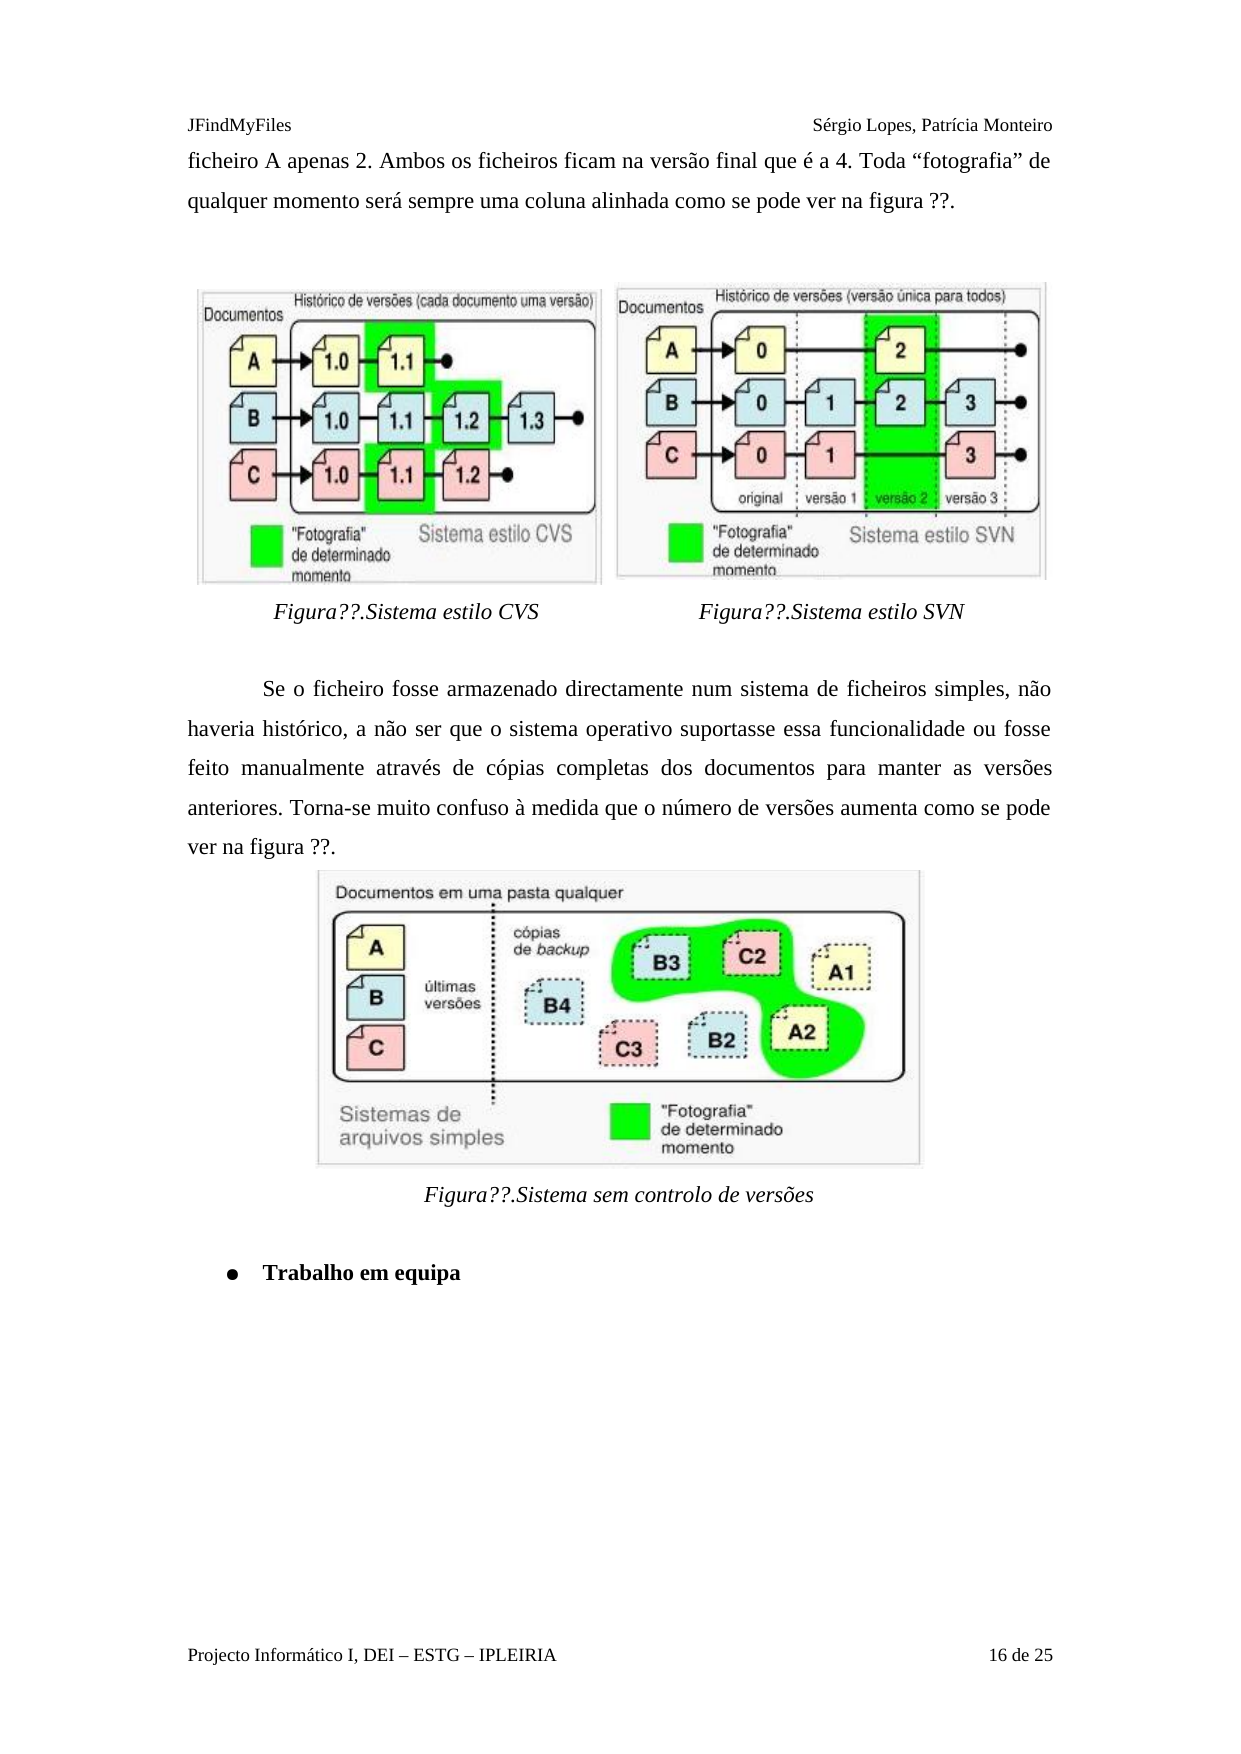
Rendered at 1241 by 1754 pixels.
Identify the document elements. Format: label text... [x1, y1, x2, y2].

picture [196, 289, 605, 585]
text Se o ficheiro fosse armazenado directamente num sistema de ficheiros simples, não haveria histórico, a não ser que o sistema operativo suportasse essa funcionalidade ou fosse feito manualmente através de cópias completas dos documentos para manter as versões anteriores. Torna-se muito confuso à medida que o número de versões aumenta como se pode ver na figura ??. [187, 675, 1053, 860]
list Trabalho em equipa [225, 1259, 1053, 1285]
text Figura??.Sistema estilo CVS Figura??.Sistema estilo SVN [187, 316, 1053, 624]
picture [315, 870, 925, 1169]
picture [614, 282, 1055, 580]
text Figura??.Sistema sem controlo de versões [187, 1169, 1053, 1208]
text ficheiro A apenas 2. Ambos os ficheiros ficam na versão final que é a 4. Toda “fotografia” de qualquer momento será sempre uma coluna alinhada como se pode ver na figura ??. [187, 147, 1053, 213]
